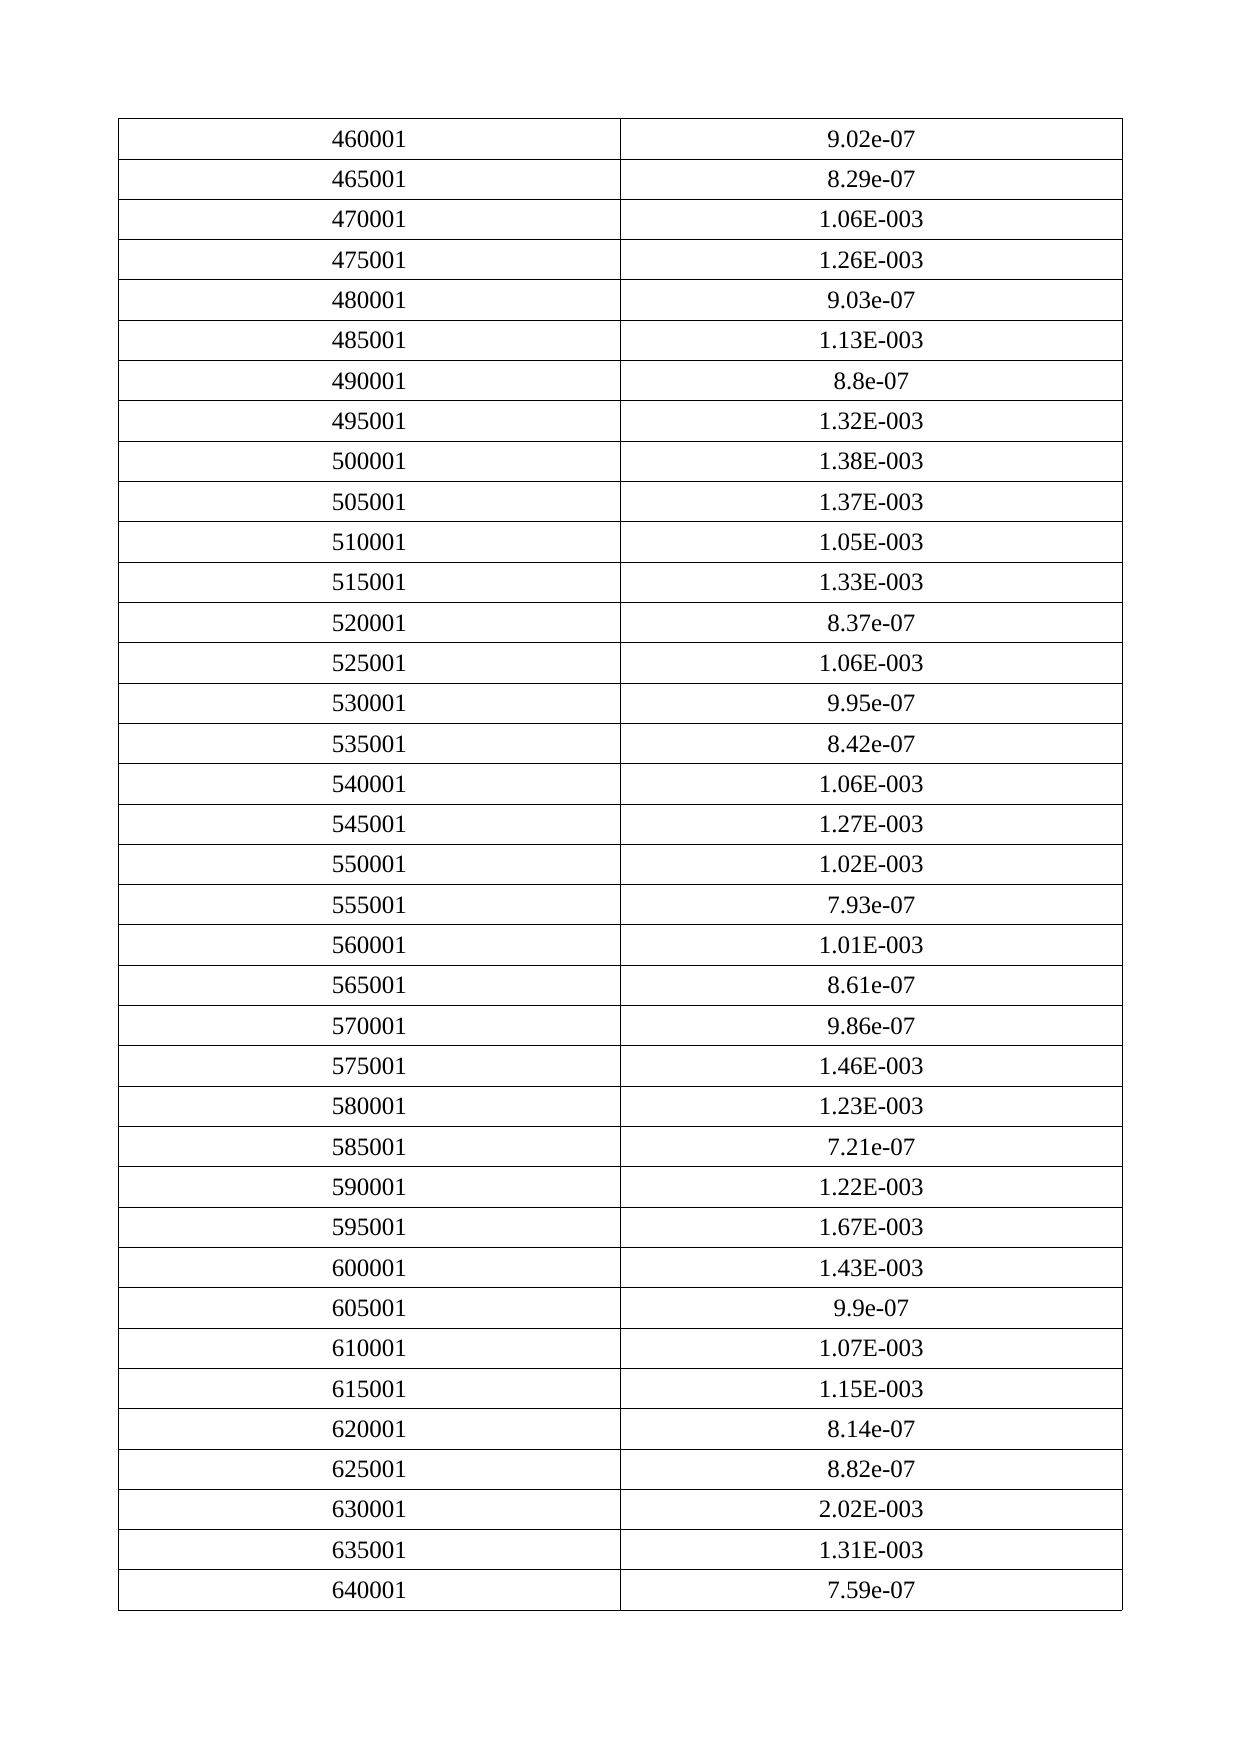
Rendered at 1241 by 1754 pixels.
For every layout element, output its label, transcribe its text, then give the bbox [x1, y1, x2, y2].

table_cell 8.8e-07 [621, 361, 1122, 400]
table_cell 1,15E-003 [621, 1369, 1122, 1408]
table_cell 540001 [119, 764, 620, 803]
table_cell 480001 [119, 280, 620, 320]
table_cell 1,06E-003 [621, 200, 1122, 239]
table_cell 470001 [119, 200, 620, 239]
table_cell 1,02E-003 [621, 845, 1122, 884]
table_cell 1,46E-003 [621, 1046, 1122, 1086]
table_cell 8.37e-07 [621, 603, 1122, 642]
table_cell 510001 [119, 522, 620, 562]
table_cell 600001 [119, 1248, 620, 1287]
table_cell 535001 [119, 724, 620, 763]
table_cell 9.03e-07 [621, 280, 1122, 320]
table_cell 585001 [119, 1127, 620, 1166]
table_cell 460001 [119, 119, 620, 158]
table_cell 1,32E-003 [621, 401, 1122, 441]
table_cell 500001 [119, 442, 620, 481]
table_cell 9.95e-07 [621, 684, 1122, 723]
table_cell 505001 [119, 482, 620, 521]
table_cell 1,06E-003 [621, 764, 1122, 803]
table_cell 625001 [119, 1450, 620, 1489]
table_cell 490001 [119, 361, 620, 400]
table_cell 610001 [119, 1329, 620, 1368]
table_cell 530001 [119, 684, 620, 723]
table_cell 1,33E-003 [621, 563, 1122, 602]
table_cell 560001 [119, 925, 620, 965]
table_cell 1,38E-003 [621, 442, 1122, 481]
table_cell 9.9e-07 [621, 1288, 1122, 1327]
table_cell 8.14e-07 [621, 1409, 1122, 1448]
table_cell 630001 [119, 1490, 620, 1529]
table_cell 515001 [119, 563, 620, 602]
table_cell 635001 [119, 1530, 620, 1569]
table_cell 605001 [119, 1288, 620, 1327]
table_cell 1,23E-003 [621, 1087, 1122, 1126]
table_cell 7.93e-07 [621, 885, 1122, 924]
table_cell 1,07E-003 [621, 1329, 1122, 1368]
table_cell 595001 [119, 1208, 620, 1247]
table_cell 9.02e-07 [621, 119, 1122, 158]
table_cell 485001 [119, 321, 620, 360]
table_cell 575001 [119, 1046, 620, 1086]
table_cell 525001 [119, 643, 620, 682]
table_cell 640001 [119, 1570, 620, 1610]
table_cell 8.42e-07 [621, 724, 1122, 763]
table_cell 1,27E-003 [621, 805, 1122, 844]
table_cell 7.21e-07 [621, 1127, 1122, 1166]
table_cell 9.86e-07 [621, 1006, 1122, 1045]
table_cell 555001 [119, 885, 620, 924]
table_cell 1,26E-003 [621, 240, 1122, 279]
table_cell 8.61e-07 [621, 966, 1122, 1005]
table_cell 545001 [119, 805, 620, 844]
table_cell 550001 [119, 845, 620, 884]
table_cell 1,05E-003 [621, 522, 1122, 562]
table_cell 1,06E-003 [621, 643, 1122, 682]
table_cell 7.59e-07 [621, 1570, 1122, 1610]
table_cell 620001 [119, 1409, 620, 1448]
table_cell 590001 [119, 1167, 620, 1207]
table_cell 8.82e-07 [621, 1450, 1122, 1489]
table_cell 565001 [119, 966, 620, 1005]
table_cell 8.29e-07 [621, 160, 1122, 199]
table_cell 1,13E-003 [621, 321, 1122, 360]
table_cell 580001 [119, 1087, 620, 1126]
table_cell 1,31E-003 [621, 1530, 1122, 1569]
table_cell 495001 [119, 401, 620, 441]
table_cell 615001 [119, 1369, 620, 1408]
table_cell 465001 [119, 160, 620, 199]
table_cell 1,22E-003 [621, 1167, 1122, 1207]
table_cell 1,67E-003 [621, 1208, 1122, 1247]
table_cell 570001 [119, 1006, 620, 1045]
table_cell 2,02E-003 [621, 1490, 1122, 1529]
table_cell 1,37E-003 [621, 482, 1122, 521]
table_cell 1,01E-003 [621, 925, 1122, 965]
table_cell 475001 [119, 240, 620, 279]
table_cell 520001 [119, 603, 620, 642]
table_cell 1,43E-003 [621, 1248, 1122, 1287]
